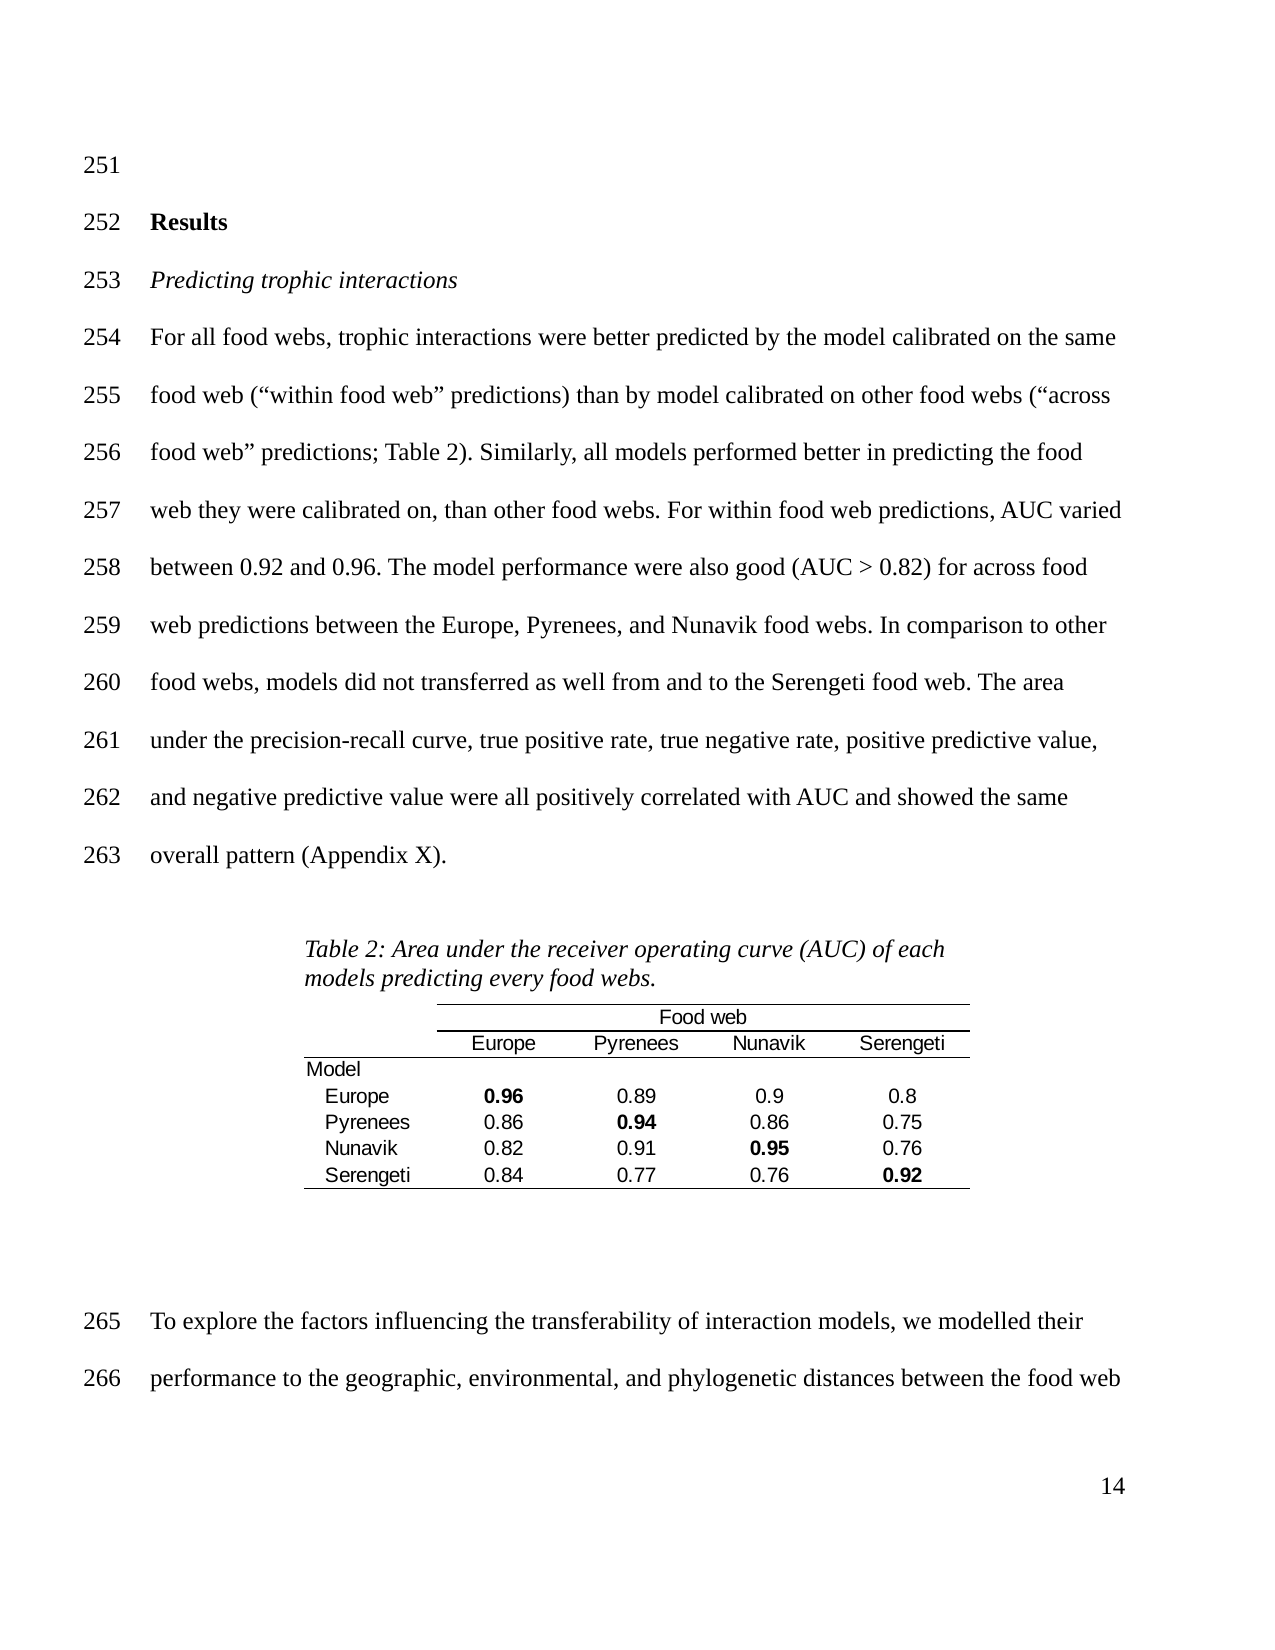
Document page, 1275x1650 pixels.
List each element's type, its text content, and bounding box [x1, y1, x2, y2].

text Table 2: Area under the receiver operating curve (AUC) of each models predicting every food webs. [304, 934, 971, 992]
text Predicting trophic interactions [150, 265, 1125, 294]
text For all food webs, trophic interactions were better predicted by the model calibrated on the same food web (“within food web” predictions) than by model calibrated on other food webs (“across food web” predictions; Table 2). Similarly, all models performed better in predicting the food web they were calibrated on, than other food webs. For within food web predictions, AUC varied between 0.92 and 0.96. The model performance were also good (AUC > 0.82) for across food web predictions between the Europe, Pyrenees, and Nunavik food webs. In comparison to other food webs, models did not transferred as well from and to the Serengeti food web. The area under the precision-recall curve, true positive rate, true negative rate, positive predictive value, and negative predictive value were all positively correlated with AUC and showed the same overall pattern (Appendix X). [150, 322, 1125, 869]
text To explore the factors influencing the transferability of interaction models, we modelled their performance to the geographic, environmental, and phylogenetic distances between the food web [150, 1306, 1125, 1392]
text Results [150, 207, 1125, 236]
